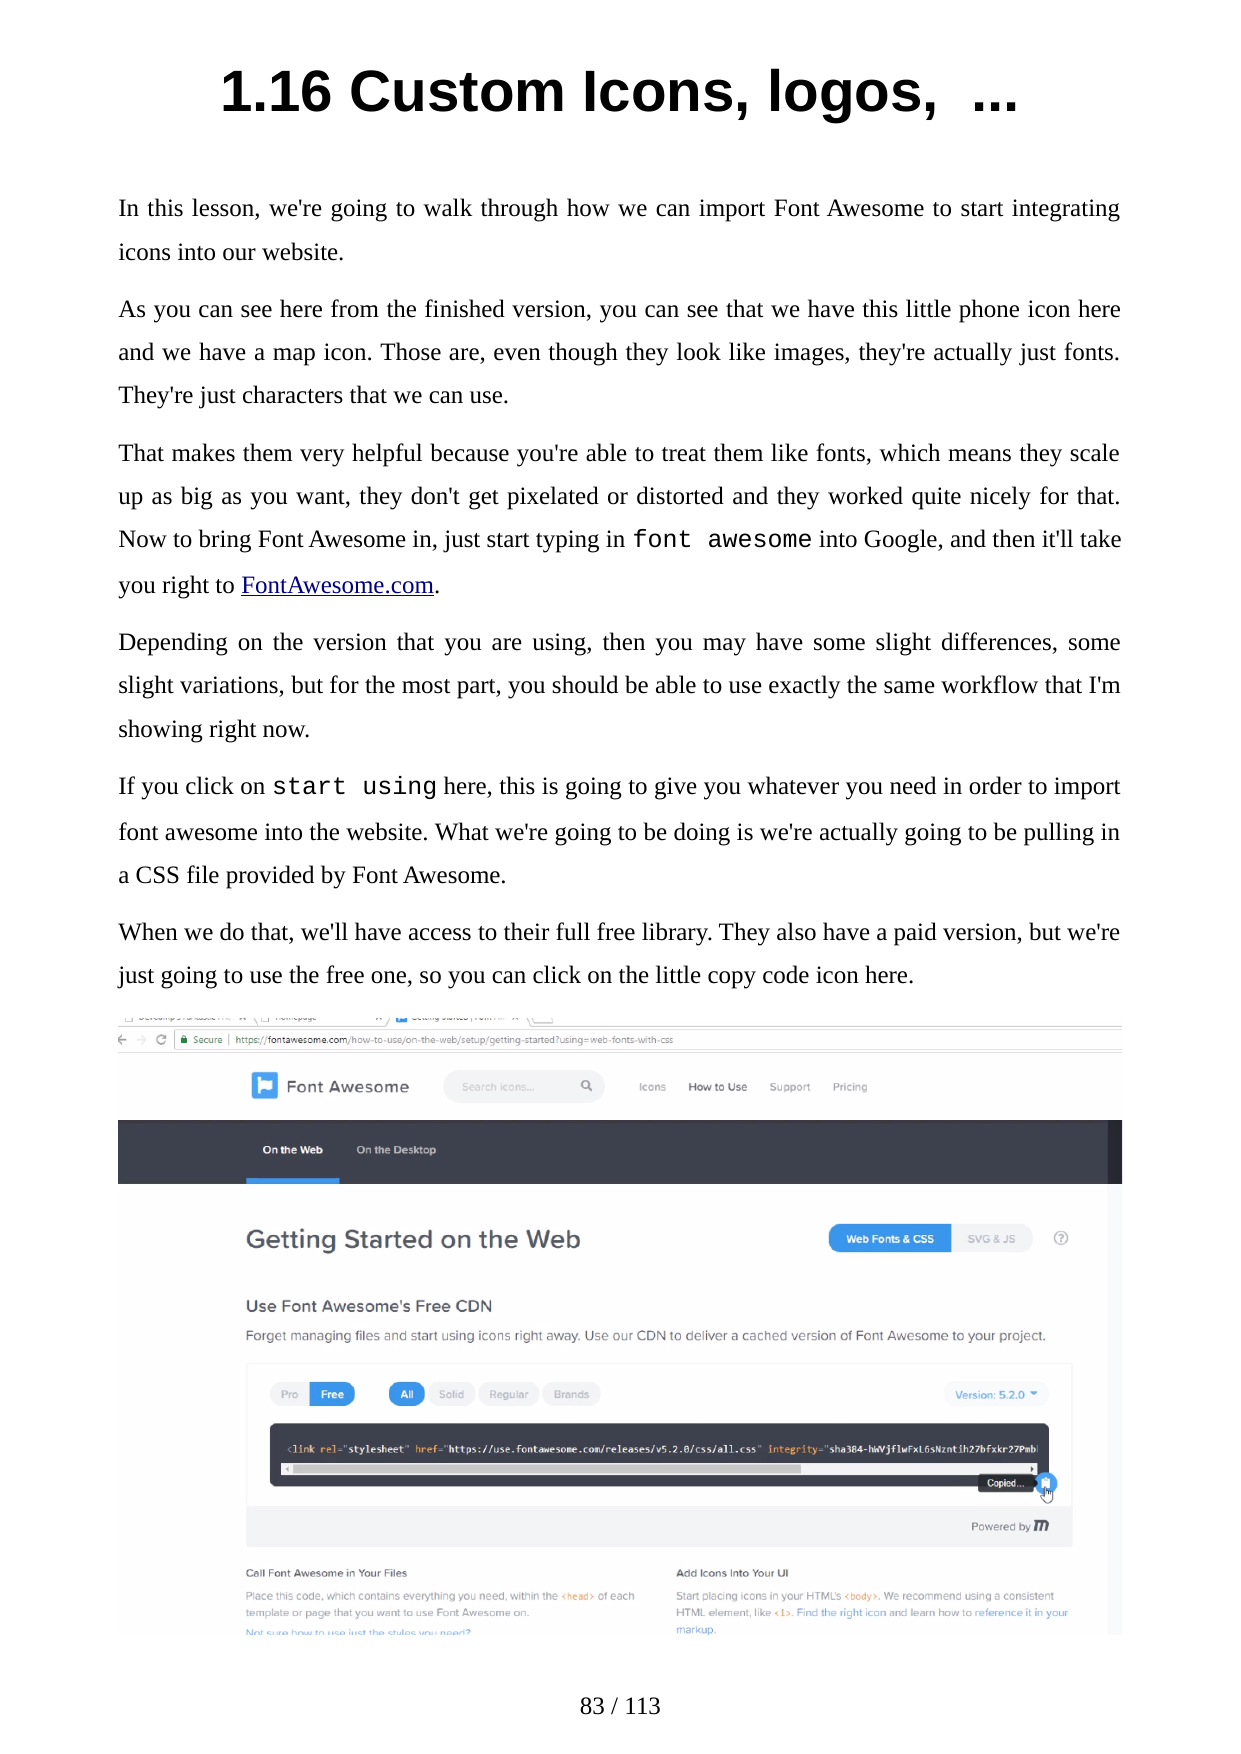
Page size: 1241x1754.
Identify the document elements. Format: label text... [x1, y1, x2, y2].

picture [118, 1018, 1123, 1635]
text When we do that, we'll have access to their full free library. They also have a paid version, but we're just going to use the free one, so you can click on the little copy code icon here. [118, 917, 1122, 989]
text If you click on start using here, this is going to give you whatever you need in order to import font awesome into the website. What we're going to be doing is we're actually going to be pulling in a CSS file provided by Font Awesome. [118, 771, 1122, 888]
title 1.16 Custom Icons, logos, ... [118, 56, 1122, 123]
text Depending on the version that you are using, then you may have some slight differences, some slight variations, but for the most part, you should be able to use exactly the same workflow that I'm showing right now. [118, 627, 1122, 742]
text As you can see here from the finished version, you can see that we have this little phone icon here and we have a map icon. Those are, even though they look like images, they're actually just fonts. They're just characters that we can use. [118, 294, 1122, 409]
text That makes them very helpful because you're able to treat them like fonts, which means they scale up as big as you want, they don't get pixelated or distorted and they worked quite nicely for that. Now to bring Font Awesome in, just start typing in font awesome into Google, and then it'll take you right to FontAwesome.com. [118, 438, 1122, 598]
text In this lesson, we're going to walk through how we can import Font Awesome to start integrating icons into our website. [118, 193, 1122, 265]
